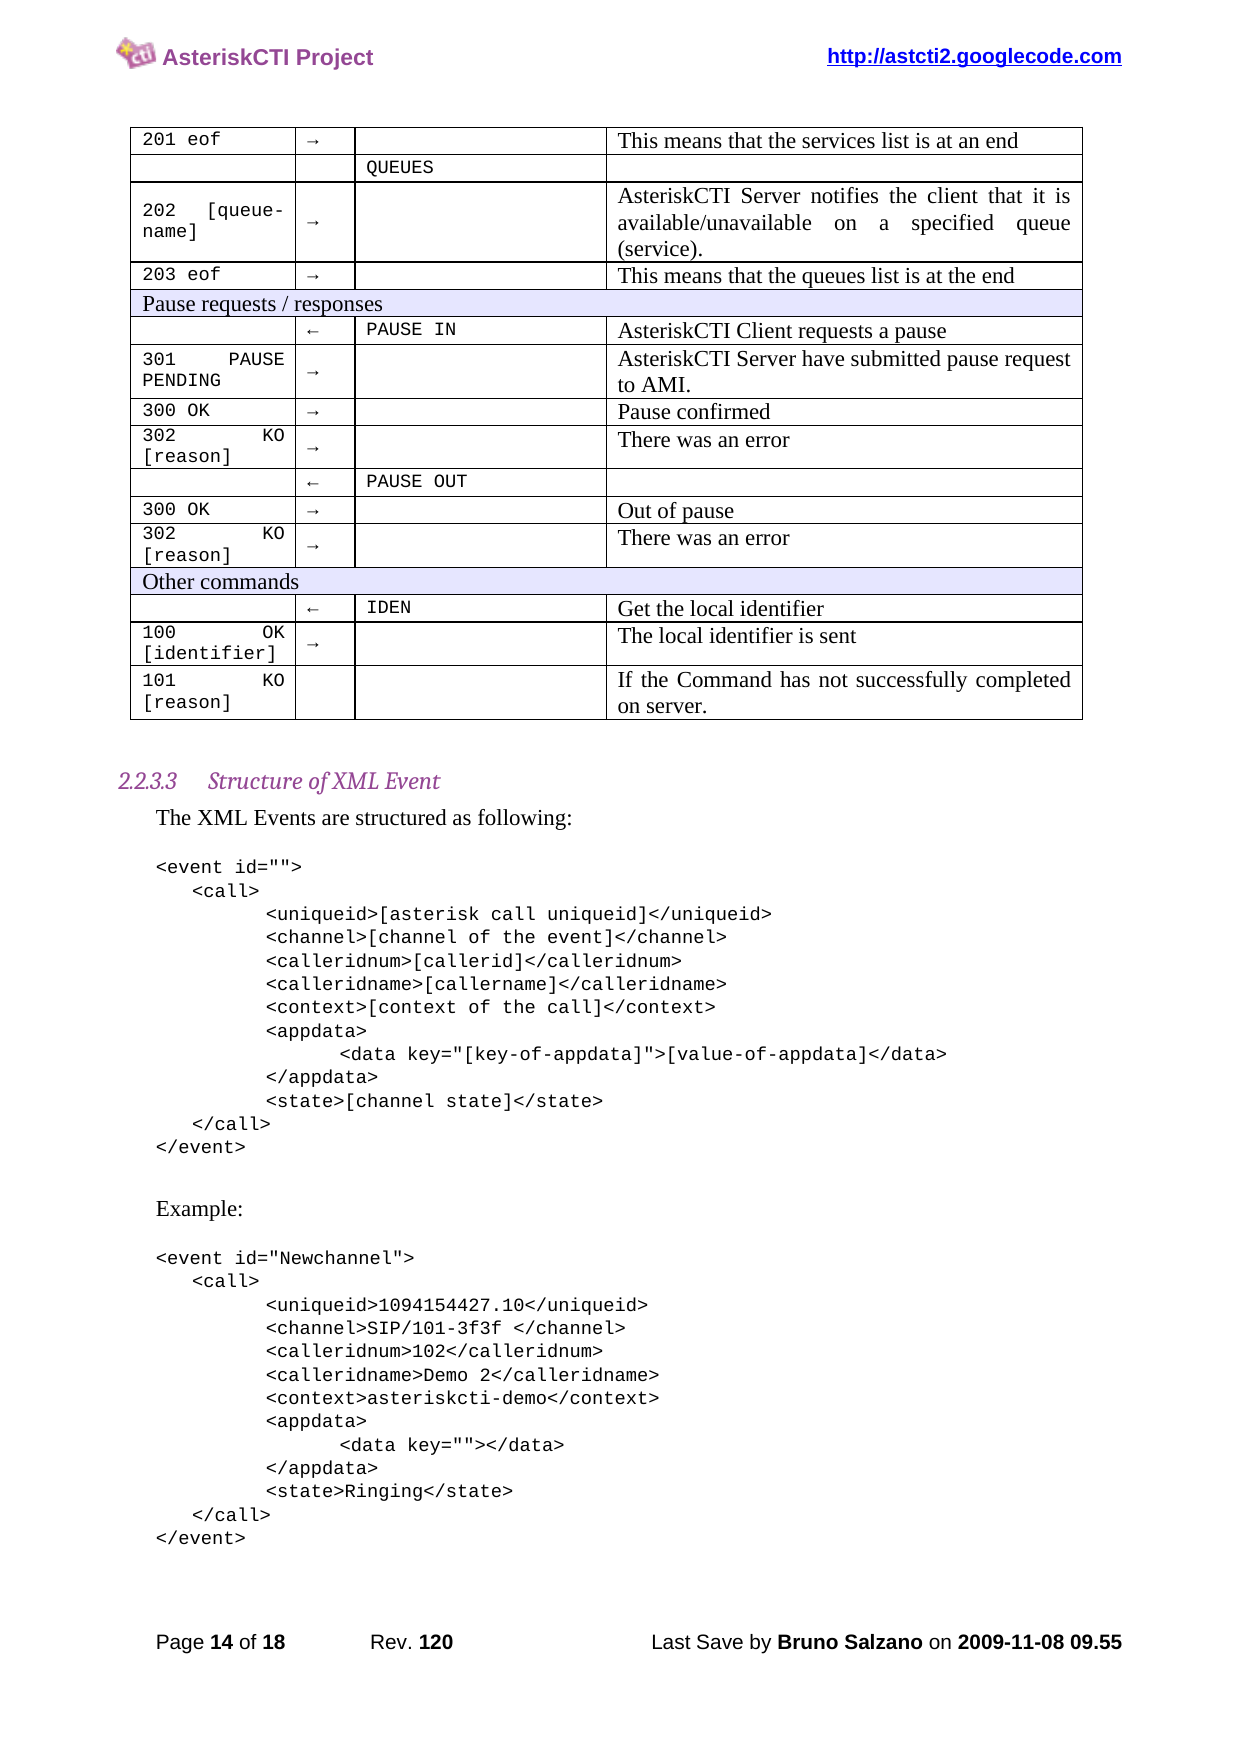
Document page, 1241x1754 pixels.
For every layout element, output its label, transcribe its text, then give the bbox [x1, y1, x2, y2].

text <context>asteriskcti-demo</context> [118, 1389, 1122, 1410]
table_cell The local identifier is sent [607, 623, 1082, 665]
table_cell AsteriskCTI Server notifies the client that it is available/unavailable on a specified queue (service). [607, 183, 1082, 261]
table_cell [131, 469, 295, 496]
table_cell → [296, 426, 354, 468]
table_cell 201 eof [131, 128, 295, 154]
text </appdata> [118, 1068, 1122, 1089]
text </appdata> [118, 1459, 1122, 1480]
table_cell [131, 317, 295, 344]
table_cell [356, 183, 606, 261]
text <call> [118, 1272, 1122, 1293]
text <appdata> [118, 1412, 1122, 1433]
table_cell [356, 426, 606, 468]
subtitle Structure of XML Event [118, 767, 1122, 796]
table_cell Get the local identifier [607, 595, 1082, 621]
table_cell This means that the queues list is at the end [607, 263, 1082, 289]
text <calleridname>Demo 2</calleridname> [118, 1365, 1122, 1387]
table_cell 300 OK [131, 497, 295, 523]
text </call> [118, 1115, 1122, 1136]
table_cell → [296, 345, 354, 397]
table_cell QUEUES [356, 155, 606, 181]
text <data key="[key-of-appdata]">[value-of-appdata]</data> [118, 1045, 1122, 1066]
table_cell → [296, 399, 354, 425]
text </event> [118, 1138, 1122, 1159]
table_cell 302 KO [reason] [131, 426, 295, 468]
table_cell Other commands [131, 568, 1082, 594]
table_cell If the Command has not successfully completed on server. [607, 666, 1082, 719]
table_cell [356, 623, 606, 665]
text <calleridnum>102</calleridnum> [118, 1342, 1122, 1363]
table_cell This means that the services list is at an end [607, 128, 1082, 154]
table_cell [356, 399, 606, 425]
table_cell There was an error [607, 426, 1082, 468]
text <state>[channel state]</state> [118, 1091, 1122, 1113]
text <channel>[channel of the event]</channel> [118, 928, 1122, 949]
table_cell → [296, 623, 354, 665]
table_cell 300 OK [131, 399, 295, 425]
text <data key=""></data> [118, 1435, 1122, 1457]
table_cell [296, 666, 354, 719]
text <appdata> [118, 1021, 1122, 1043]
table_cell 100 OK [identifier] [131, 623, 295, 665]
table_cell → [296, 128, 354, 154]
table_cell 203 eof [131, 263, 295, 289]
table_cell 101 KO [reason] [131, 666, 295, 719]
table_cell → [296, 183, 354, 261]
table_cell 301 PAUSE PENDING [131, 345, 295, 397]
table_cell [607, 469, 1082, 496]
table_cell ← [296, 469, 354, 496]
text </event> [118, 1529, 1122, 1550]
text <calleridnum>[callerid]</calleridnum> [118, 951, 1122, 973]
table_cell Pause confirmed [607, 399, 1082, 425]
table_cell [356, 345, 606, 397]
table_cell 202 [queue-name] [131, 183, 295, 261]
table_cell [356, 666, 606, 719]
picture [116, 34, 157, 74]
table_cell Pause requests / responses [131, 290, 1082, 316]
table_cell [356, 263, 606, 289]
table_cell [356, 524, 606, 567]
table_cell [131, 595, 295, 621]
table_cell [296, 155, 354, 181]
table_cell ← [296, 317, 354, 344]
text <event id="Newchannel"> [118, 1249, 1122, 1270]
table_cell PAUSE OUT [356, 469, 606, 496]
text Example: [118, 1195, 1122, 1221]
text <state>Ringing</state> [118, 1482, 1122, 1503]
table_cell PAUSE IN [356, 317, 606, 344]
table_cell 302 KO [reason] [131, 524, 295, 567]
text <calleridname>[callername]</calleridname> [118, 975, 1122, 996]
text <uniqueid>[asterisk call uniqueid]</uniqueid> [118, 905, 1122, 926]
text <call> [118, 881, 1122, 903]
table_cell IDEN [356, 595, 606, 621]
table_cell ← [296, 595, 354, 621]
text <event id=""> [118, 858, 1122, 879]
table_cell → [296, 263, 354, 289]
text <channel>SIP/101-3f3f </channel> [118, 1319, 1122, 1340]
table_cell AsteriskCTI Client requests a pause [607, 317, 1082, 344]
table_cell [356, 497, 606, 523]
table_cell [131, 155, 295, 181]
text The XML Events are structured as following: [118, 804, 1122, 830]
table_cell → [296, 497, 354, 523]
text <uniqueid>1094154427.10</uniqueid> [118, 1295, 1122, 1317]
table_cell [356, 128, 606, 154]
text <context>[context of the call]</context> [118, 998, 1122, 1019]
table_cell Out of pause [607, 497, 1082, 523]
table_cell There was an error [607, 524, 1082, 567]
table_cell → [296, 524, 354, 567]
text </call> [118, 1505, 1122, 1527]
table_cell AsteriskCTI Server have submitted pause request to AMI. [607, 345, 1082, 397]
table_cell [607, 155, 1082, 181]
